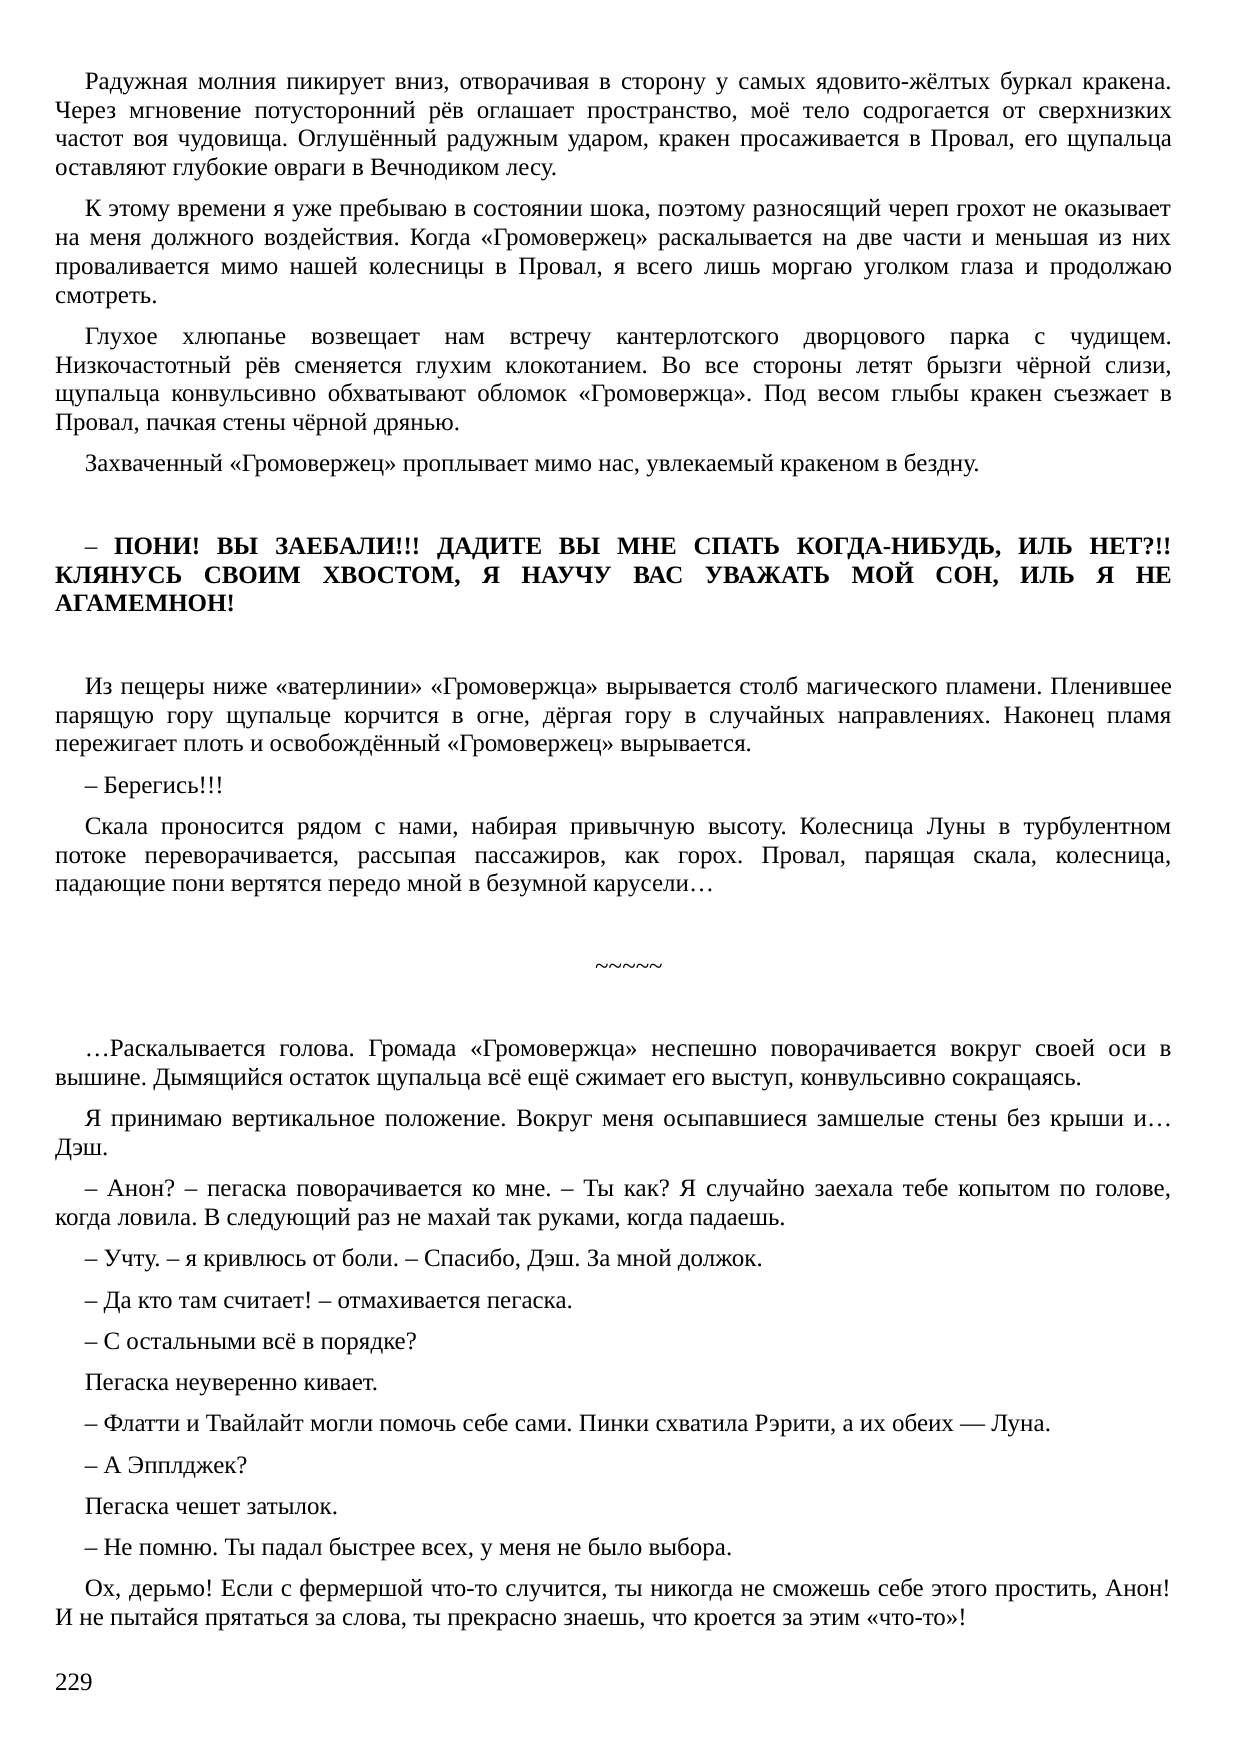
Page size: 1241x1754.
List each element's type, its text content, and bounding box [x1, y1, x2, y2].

text К этому времени я уже пребываю в состоянии шока, поэтому разносящий череп грохот не оказывает на меня должного воздействия. Когда «Громовержец» раскалывается на две части и меньшая из них проваливается мимо нашей колесницы в Провал, я всего лишь моргаю уголком глаза и продолжаю смотреть. [55, 193, 1173, 308]
text – А Эпплджек? [55, 1450, 1173, 1478]
text Радужная молния пикирует вниз, отворачивая в сторону у самых ядовито-жёлтых буркал кракена. Через мгновение потусторонний рёв оглашает пространство, моё тело содрогается от сверхнизких частот воя чудовища. Оглушённый радужным ударом, кракен просаживается в Провал, его щупальца оставляют глубокие овраги в Вечнодиком лесу. [55, 66, 1173, 181]
text Глухое хлюпанье возвещает нам встречу кантерлотского дворцового парка с чудищем. Низкочастотный рёв сменяется глухим клокотанием. Во все стороны летят брызги чёрной слизи, щупальца конвульсивно обхватывают обломок «Громовержца». Под весом глыбы кракен съезжает в Провал, пачкая стены чёрной дрянью. [55, 321, 1173, 436]
text ~~~~~ [55, 951, 1173, 980]
text Из пещеры ниже «ватерлинии» «Громовержца» вырывается столб магического пламени. Пленившее парящую гору щупальце корчится в огне, дёргая гору в случайных направлениях. Наконец пламя пережигает плоть и освобождённый «Громовержец» вырывается. [55, 671, 1173, 757]
text Я принимаю вертикальное положение. Вокруг меня осыпавшиеся замшелые стены без крыши и… Дэш. [55, 1103, 1173, 1161]
text Пегаска чешет затылок. [55, 1491, 1173, 1520]
text Пегаска неуверенно кивает. [55, 1367, 1173, 1396]
text – С остальными всё в порядке? [55, 1326, 1173, 1355]
text – Берегись!!! [55, 770, 1173, 798]
text – Учту. – я кривлюсь от боли. – Спасибо, Дэш. За мной должок. [55, 1243, 1173, 1272]
text Скала проносится рядом с нами, набирая привычную высоту. Колесница Луны в турбулентном потоке переворачивается, рассыпая пассажиров, как горох. Провал, парящая скала, колесница, падающие пони вертятся передо мной в безумной карусели… [55, 811, 1173, 897]
text Ох, дерьмо! Если с фермершой что-то случится, ты никогда не сможешь себе этого простить, Анон! И не пытайся прятаться за слова, ты прекрасно знаешь, что кроется за этим «что-то»! [55, 1573, 1173, 1631]
text – Не помню. Ты падал быстрее всех, у меня не было выбора. [55, 1532, 1173, 1561]
text …Раскалывается голова. Громада «Громовержца» неспешно поворачивается вокруг своей оси в вышине. Дымящийся остаток щупальца всё ещё сжимает его выступ, конвульсивно сокращаясь. [55, 1033, 1173, 1091]
text – Да кто там считает! – отмахивается пегаска. [55, 1285, 1173, 1313]
text – Анон? – пегаска поворачивается ко мне. – Ты как? Я случайно заехала тебе копытом по голове, когда ловила. В следующий раз не махай так руками, когда падаешь. [55, 1173, 1173, 1231]
text – Флатти и Твайлайт могли помочь себе сами. Пинки схватила Рэрити, а их обеих — Луна. [55, 1408, 1173, 1437]
text Захваченный «Громовержец» проплывает мимо нас, увлекаемый кракеном в бездну. [55, 448, 1173, 477]
text – ПОНИ! ВЫ ЗАЕБАЛИ!!! ДАДИТЕ ВЫ МНЕ СПАТЬ КОГДА-НИБУДЬ, ИЛЬ НЕТ?!! КЛЯНУСЬ СВОИМ ХВОСТОМ, Я НАУЧУ ВАС УВАЖАТЬ МОЙ СОН, ИЛЬ Я НЕ АГАМЕМНОН! [55, 531, 1173, 617]
